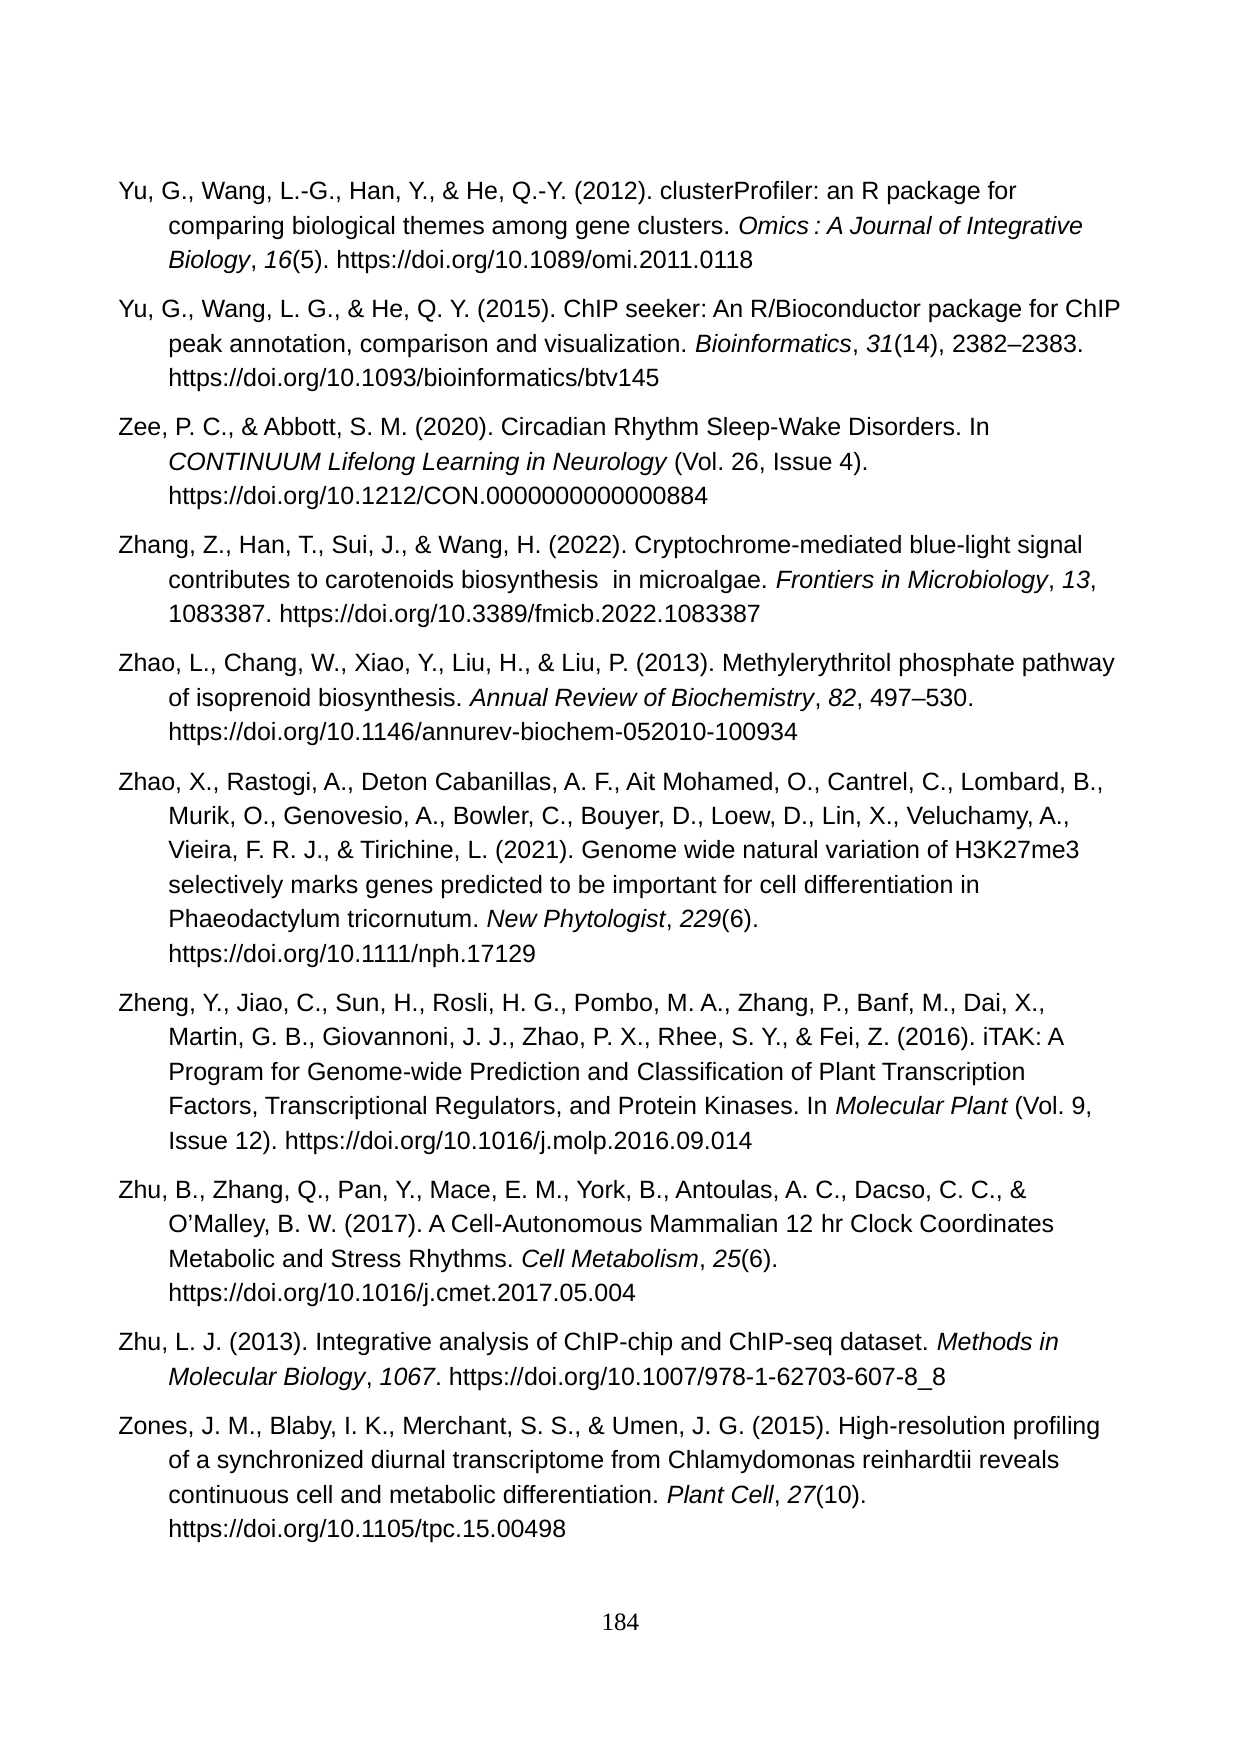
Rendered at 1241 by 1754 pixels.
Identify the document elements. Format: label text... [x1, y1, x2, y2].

text Zhu, B., Zhang, Q., Pan, Y., Mace, E. M., York, B., Antoulas, A. C., Dacso, C. C., & O’Malley, B. W. (2017). A Cell-Autonomous Mammalian 12 hr Clock Coordinates Metabolic and Stress Rhythms. Cell Metabolism, 25(6). https://doi.org/10.1016/j.cmet.2017.05.004 [118, 1175, 1122, 1307]
text Zhu, L. J. (2013). Integrative analysis of ChIP-chip and ChIP-seq dataset. Methods in Molecular Biology, 1067. https://doi.org/10.1007/978-1-62703-607-8_8 [118, 1327, 1122, 1391]
text Zheng, Y., Jiao, C., Sun, H., Rosli, H. G., Pombo, M. A., Zhang, P., Banf, M., Dai, X., Martin, G. B., Giovannoni, J. J., Zhao, P. X., Rhee, S. Y., & Fei, Z. (2016). iTAK: A Program for Genome-wide Prediction and Classification of Plant Transcription Factors, Transcriptional Regulators, and Protein Kinases. In Molecular Plant (Vol. 9, Issue 12). https://doi.org/10.1016/j.molp.2016.09.014 [118, 988, 1122, 1154]
text Zhang, Z., Han, T., Sui, J., & Wang, H. (2022). Cryptochrome-mediated blue-light signal contributes to carotenoids biosynthesis in microalgae. Frontiers in Microbiology, 13, 1083387. https://doi.org/10.3389/fmicb.2022.1083387 [118, 530, 1122, 628]
text Zhao, L., Chang, W., Xiao, Y., Liu, H., & Liu, P. (2013). Methylerythritol phosphate pathway of isoprenoid biosynthesis. Annual Review of Biochemistry, 82, 497–530. https://doi.org/10.1146/annurev-biochem-052010-100934 [118, 648, 1122, 746]
text Zhao, X., Rastogi, A., Deton Cabanillas, A. F., Ait Mohamed, O., Cantrel, C., Lombard, B., Murik, O., Genovesio, A., Bowler, C., Bouyer, D., Loew, D., Lin, X., Veluchamy, A., Vieira, F. R. J., & Tirichine, L. (2021). Genome wide natural variation of H3K27me3 selectively marks genes predicted to be important for cell differentiation in Phaeodactylum tricornutum. New Phytologist, 229(6). https://doi.org/10.1111/nph.17129 [118, 766, 1122, 968]
text Yu, G., Wang, L. G., & He, Q. Y. (2015). ChIP seeker: An R/Bioconductor package for ChIP peak annotation, comparison and visualization. Bioinformatics, 31(14), 2382–2383. https://doi.org/10.1093/bioinformatics/btv145 [118, 294, 1122, 392]
text Zee, P. C., & Abbott, S. M. (2020). Circadian Rhythm Sleep-Wake Disorders. In CONTINUUM Lifelong Learning in Neurology (Vol. 26, Issue 4). https://doi.org/10.1212/CON.0000000000000884 [118, 412, 1122, 510]
text Zones, J. M., Blaby, I. K., Merchant, S. S., & Umen, J. G. (2015). High-resolution profiling of a synchronized diurnal transcriptome from Chlamydomonas reinhardtii reveals continuous cell and metabolic differentiation. Plant Cell, 27(10). https://doi.org/10.1105/tpc.15.00498 [118, 1411, 1122, 1543]
text Yu, G., Wang, L.-G., Han, Y., & He, Q.-Y. (2012). clusterProfiler: an R package for comparing biological themes among gene clusters. Omics : A Journal of Integrative Biology, 16(5). https://doi.org/10.1089/omi.2011.0118 [118, 176, 1122, 274]
